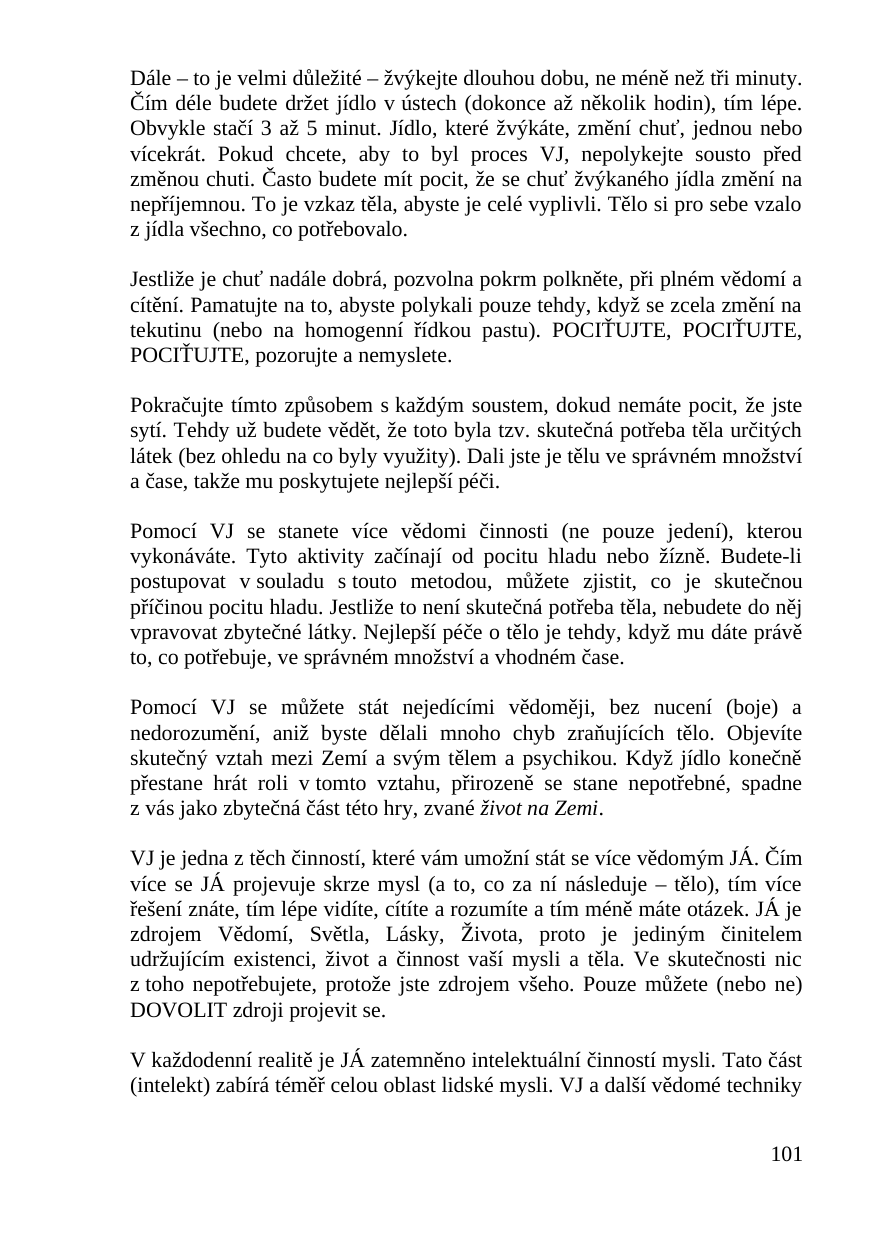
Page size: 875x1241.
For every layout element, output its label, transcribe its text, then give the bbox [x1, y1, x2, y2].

text Pomocí VJ se můžete stát nejedícími vědoměji, bez nucení (boje) a nedorozumění, aniž byste dělali mnoho chyb zraňujících tělo. Objevíte skutečný vztah mezi Zemí a svým tělem a psychikou. Když jídlo konečně přestane hrát roli v tomto vztahu, přirozeně se stane nepotřebné, spadne z vás jako zbytečná část této hry, zvané život na Zemi. [130, 694, 803, 820]
text Jestliže je chuť nadále dobrá, pozvolna pokrm polkněte, při plném vědomí a cítění. Pamatujte na to, abyste polykali pouze tehdy, když se zcela změní na tekutinu (nebo na homogenní řídkou pastu). POCIŤUJTE, POCIŤUJTE, POCIŤUJTE, pozorujte a nemyslete. [130, 266, 803, 367]
text Pomocí VJ se stanete více vědomi činnosti (ne pouze jedení), kterou vykonáváte. Tyto aktivity začínají od pocitu hladu nebo žízně. Budete-li postupovat v souladu s touto metodou, můžete zjistit, co je skutečnou příčinou pocitu hladu. Jestliže to není skutečná potřeba těla, nebudete do něj vpravovat zbytečné látky. Nejlepší péče o tělo je tehdy, když mu dáte právě to, co potřebuje, ve správném množství a vhodném čase. [130, 518, 803, 669]
text VJ je jedna z těch činností, které vám umožní stát se více vědomým JÁ. Čím více se JÁ projevuje skrze mysl (a to, co za ní následuje – tělo), tím více řešení znáte, tím lépe vidíte, cítíte a rozumíte a tím méně máte otázek. JÁ je zdrojem Vědomí, Světla, Lásky, Života, proto je jediným činitelem udržujícím existenci, život a činnost vaší mysli a těla. Ve skutečnosti nic z toho nepotřebujete, protože jste zdrojem všeho. Pouze můžete (nebo ne) DOVOLIT zdroji projevit se. [130, 845, 803, 1022]
text V každodenní realitě je JÁ zatemněno intelektuální činností mysli. Tato část (intelekt) zabírá téměř celou oblast lidské mysli. VJ a další vědomé techniky [130, 1047, 803, 1097]
text Pokračujte tímto způsobem s každým soustem, dokud nemáte pocit, že jste sytí. Tehdy už budete vědět, že toto byla tzv. skutečná potřeba těla určitých látek (bez ohledu na co byly využity). Dali jste je tělu ve správném množství a čase, takže mu poskytujete nejlepší péči. [130, 392, 803, 493]
text Dále – to je velmi důležité – žvýkejte dlouhou dobu, ne méně než tři minuty. Čím déle budete držet jídlo v ústech (dokonce až několik hodin), tím lépe. Obvykle stačí 3 až 5 minut. Jídlo, které žvýkáte, změní chuť, jednou nebo vícekrát. Pokud chcete, aby to byl proces VJ, nepolykejte sousto před změnou chuti. Často budete mít pocit, že se chuť žvýkaného jídla změní na nepříjemnou. To je vzkaz těla, abyste je celé vyplivli. Tělo si pro sebe vzalo z jídla všechno, co potřebovalo. [130, 65, 803, 241]
